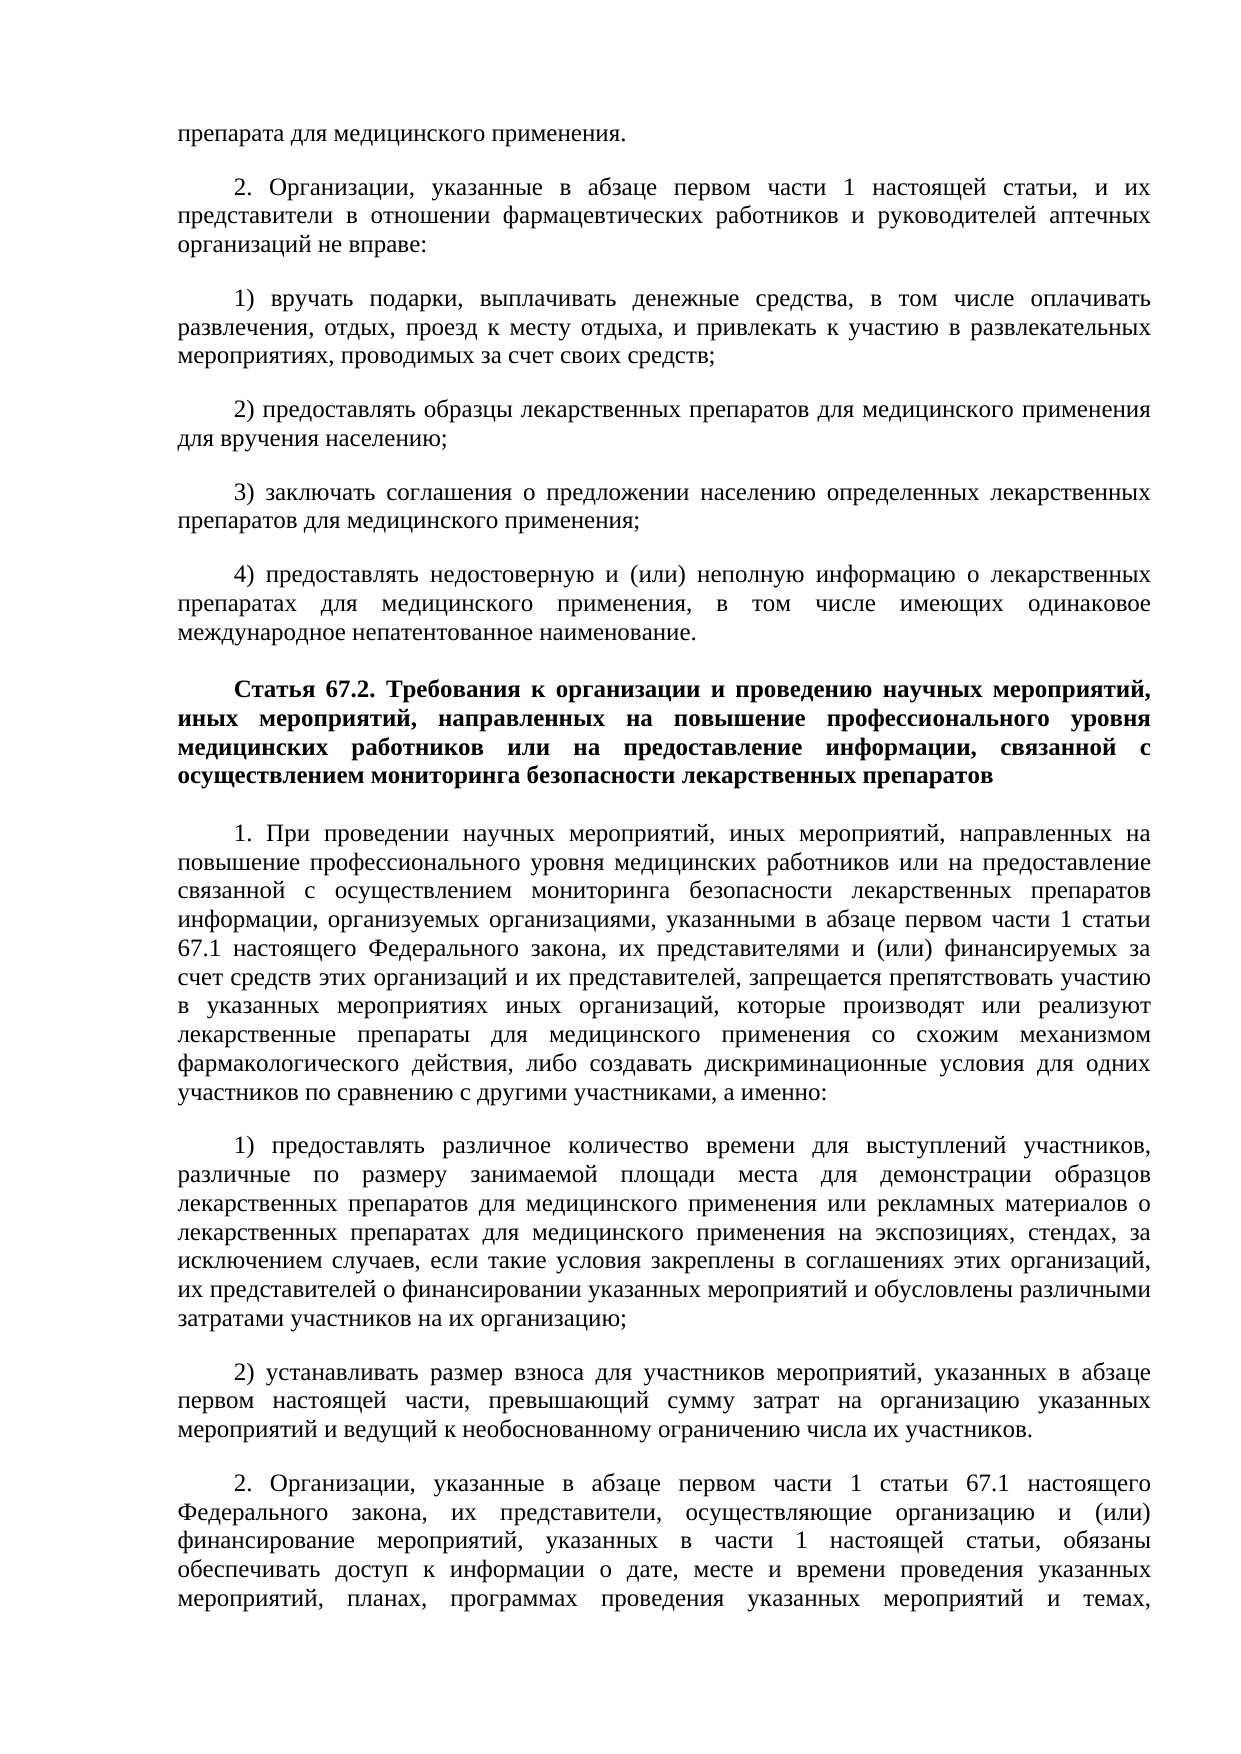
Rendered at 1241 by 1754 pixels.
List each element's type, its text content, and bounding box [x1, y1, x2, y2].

text 2. Организации, указанные в абзаце первом части 1 настоящей статьи, и их представители в отношении фармацевтических работников и руководителей аптечных организаций не вправе: [177, 172, 1152, 258]
text 3) заключать соглашения о предложении населению определенных лекарственных препаратов для медицинского применения; [177, 477, 1152, 534]
text 1. При проведении научных мероприятий, иных мероприятий, направленных на повышение профессионального уровня медицинских работников или на предоставление связанной с осуществлением мониторинга безопасности лекарственных препаратов информации, организуемых организациями, указанными в абзаце первом части 1 статьи 67.1 настоящего Федерального закона, их представителями и (или) финансируемых за счет средств этих организаций и их представителей, запрещается препятствовать участию в указанных мероприятиях иных организаций, которые производят или реализуют лекарственные препараты для медицинского применения со схожим механизмом фармакологического действия, либо создавать дискриминационные условия для одних участников по сравнению с другими участниками, а именно: [177, 818, 1152, 1106]
title Статья 67.2. Требования к организации и проведению научных мероприятий, иных мероприятий, направленных на повышение профессионального уровня медицинских работников или на предоставление информации, связанной с осуществлением мониторинга безопасности лекарственных препаратов [177, 674, 1152, 789]
text препарата для медицинского применения. [177, 118, 1152, 147]
text 2) предоставлять образцы лекарственных препаратов для медицинского применения для вручения населению; [177, 394, 1152, 452]
text 1) предоставлять различное количество времени для выступлений участников, различные по размеру занимаемой площади места для демонстрации образцов лекарственных препаратов для медицинского применения или рекламных материалов о лекарственных препаратах для медицинского применения на экспозициях, стендах, за исключением случаев, если такие условия закреплены в соглашениях этих организаций, их представителей о финансировании указанных мероприятий и обусловлены различными затратами участников на их организацию; [177, 1131, 1152, 1332]
text 1) вручать подарки, выплачивать денежные средства, в том числе оплачивать развлечения, отдых, проезд к месту отдыха, и привлекать к участию в развлекательных мероприятиях, проводимых за счет своих средств; [177, 283, 1152, 369]
text 2. Организации, указанные в абзаце первом части 1 статьи 67.1 настоящего Федерального закона, их представители, осуществляющие организацию и (или) финансирование мероприятий, указанных в части 1 настоящей статьи, обязаны обеспечивать доступ к информации о дате, месте и времени проведения указанных мероприятий, планах, программах проведения указанных мероприятий и темах, [177, 1468, 1152, 1612]
text 2) устанавливать размер взноса для участников мероприятий, указанных в абзаце первом настоящей части, превышающий сумму затрат на организацию указанных мероприятий и ведущий к необоснованному ограничению числа их участников. [177, 1357, 1152, 1443]
text 4) предоставлять недостоверную и (или) неполную информацию о лекарственных препаратах для медицинского применения, в том числе имеющих одинаковое международное непатентованное наименование. [177, 559, 1152, 646]
